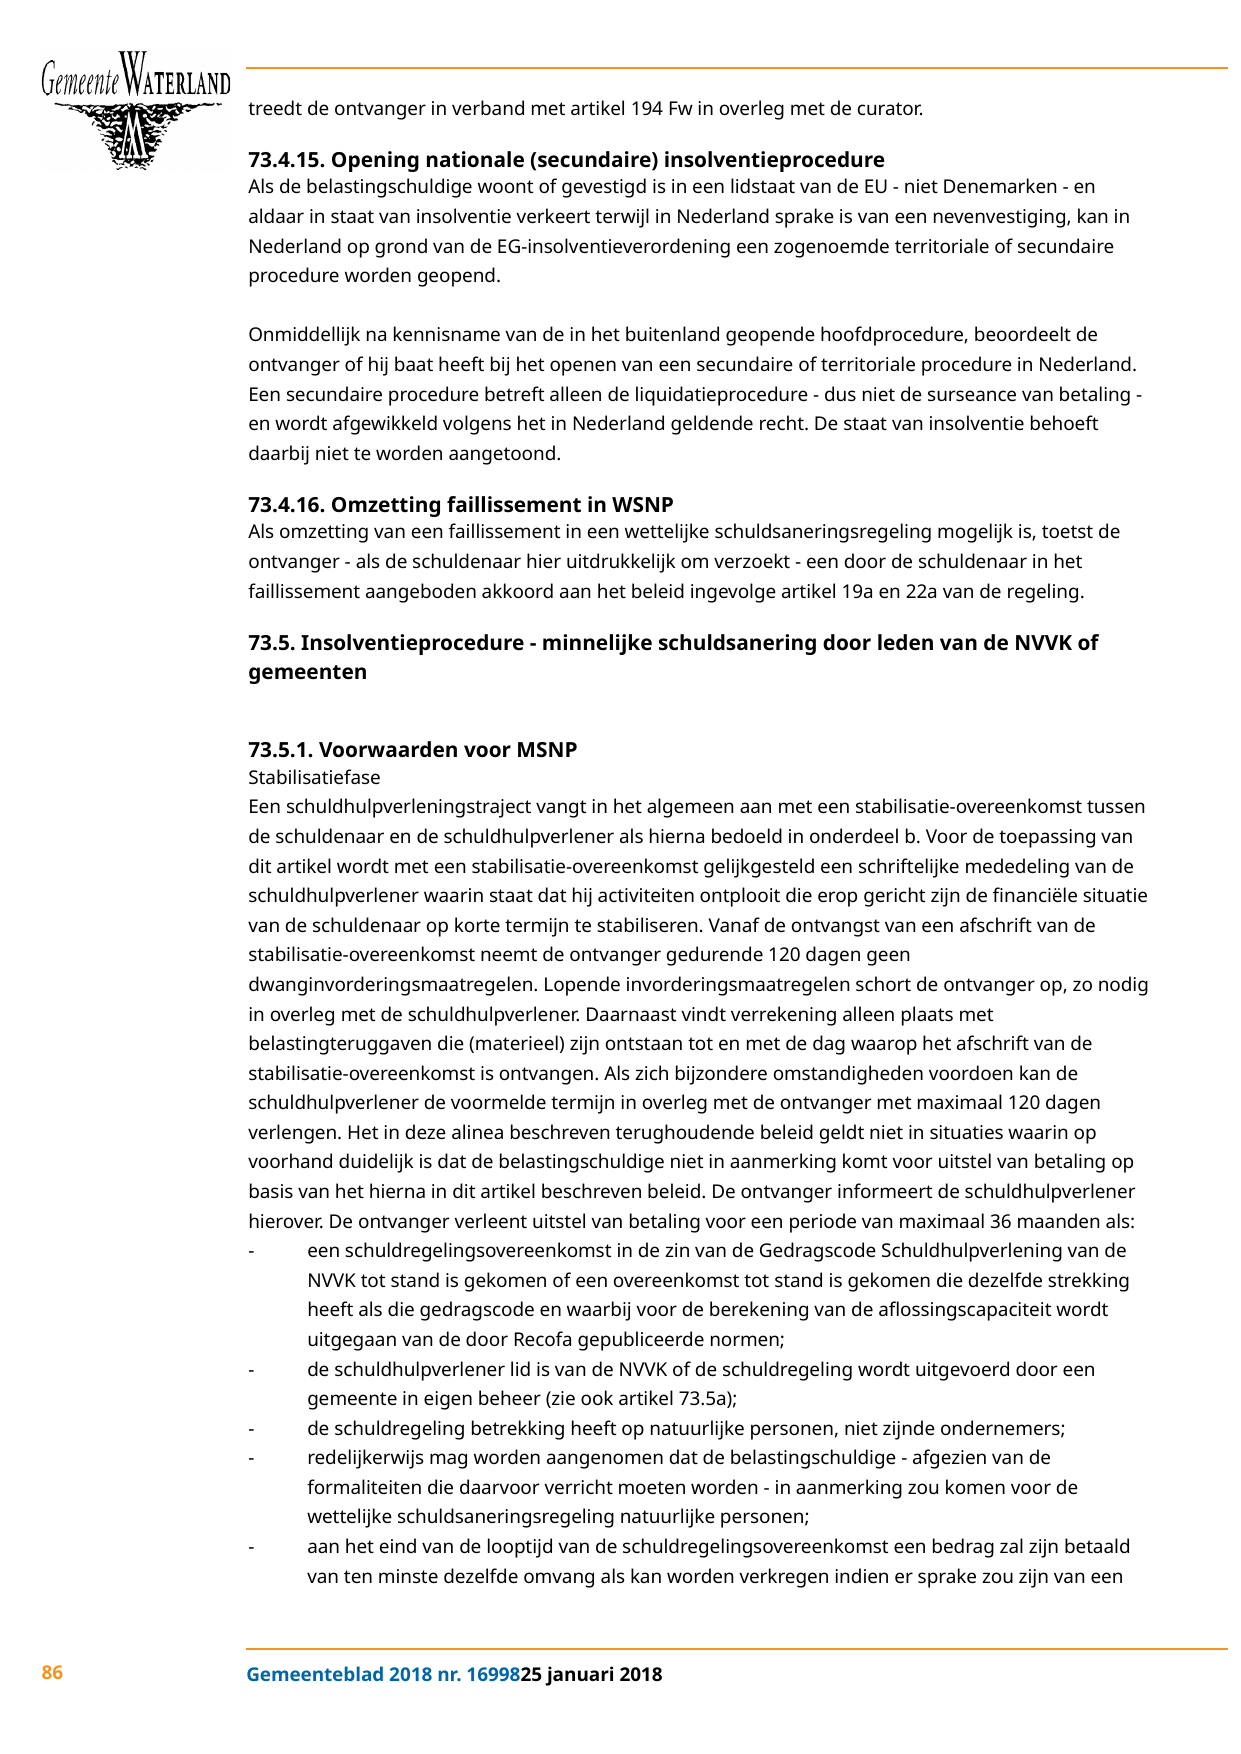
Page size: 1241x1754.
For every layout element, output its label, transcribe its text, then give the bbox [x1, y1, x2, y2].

text Stabilisatiefase [248, 764, 1152, 790]
text Een schuldhulpverleningstraject vangt in het algemeen aan met een stabilisatie-overeenkomst tussen de schuldenaar en de schuldhulpverlener als hierna bedoeld in onderdeel b. Voor de toepassing van dit artikel wordt met een stabilisatie-overeenkomst gelijkgesteld een schriftelijke mededeling van de schuldhulpverlener waarin staat dat hij activiteiten ontplooit die erop gericht zijn de financiële situatie van de schuldenaar op korte termijn te stabiliseren. Vanaf de ontvangst van een afschrift van de stabilisatie-overeenkomst neemt de ontvanger gedurende 120 dagen geen dwanginvorderingsmaatregelen. Lopende invorderingsmaatregelen schort de ontvanger op, zo nodig in overleg met de schuldhulpverlener. Daarnaast vindt verrekening alleen plaats met belastingteruggaven die (materieel) zijn ontstaan tot en met de dag waarop het afschrift van de stabilisatie-overeenkomst is ontvangen. Als zich bijzondere omstandigheden voordoen kan de schuldhulpverlener de voormelde termijn in overleg met de ontvanger met maximaal 120 dagen verlengen. Het in deze alinea beschreven terughoudende beleid geldt niet in situaties waarin op voorhand duidelijk is dat de belastingschuldige niet in aanmerking komt voor uitstel van betaling op basis van het hierna in dit artikel beschreven beleid. De ontvanger informeert de schuldhulpverlener hierover. De ontvanger verleent uitstel van betaling voor een periode van maximaal 36 maanden als: [248, 794, 1152, 1233]
list de schuldhulpverlener lid is van de NVVK of de schuldregeling wordt uitgevoerd door een gemeente in eigen beheer (zie ook artikel 73.5a); [248, 1356, 1152, 1411]
text 73.5. Insolventieprocedure - minnelijke schuldsanering door leden van de NVVK of gemeenten [248, 628, 1152, 685]
list aan het eind van de looptijd van de schuldregelingsovereenkomst een bedrag zal zijn betaald van ten minste dezelfde omvang als kan worden verkregen indien er sprake zou zijn van een [248, 1533, 1152, 1588]
text Als omzetting van een faillissement in een wettelijke schuldsaneringsregeling mogelijk is, toetst de ontvanger - als de schuldenaar hier uitdrukkelijk om verzoekt - een door de schuldenaar in het faillissement aangeboden akkoord aan het beleid ingevolge artikel 19a en 22a van de regeling. [248, 519, 1152, 604]
text Als de belastingschuldige woont of gevestigd is in een lidstaat van de EU - niet Denemarken - en aldaar in staat van insolventie verkeert terwijl in Nederland sprake is van een nevenvestiging, kan in Nederland op grond van de EG-insolventieverordening een zogenoemde territoriale of secundaire procedure worden geopend. [248, 174, 1152, 288]
text 73.4.15. Opening nationale (secundaire) insolventieprocedure [248, 145, 1152, 174]
list de schuldregeling betrekking heeft op natuurlijke personen, niet zijnde ondernemers; [248, 1415, 1152, 1441]
list redelijkerwijs mag worden aangenomen dat de belastingschuldige - afgezien van de formaliteiten die daarvoor verricht moeten worden - in aanmerking zou komen voor de wettelijke schuldsaneringsregeling natuurlijke personen; [248, 1444, 1152, 1529]
text 73.5.1. Voorwaarden voor MSNP [248, 736, 1152, 764]
picture [41, 47, 231, 172]
text 73.4.16. Omzetting faillissement in WSNP [248, 490, 1152, 519]
list een schuldregelingsovereenkomst in de zin van de Gedragscode Schuldhulpverlening van de NVVK tot stand is gekomen of een overeenkomst tot stand is gekomen die dezelfde strekking heeft als die gedragscode en waarbij voor de berekening van de aflossingscapaciteit wordt uitgegaan van de door Recofa gepubliceerde normen; [248, 1237, 1152, 1352]
text treedt de ontvanger in verband met artikel 194 Fw in overleg met de curator. [248, 95, 1152, 121]
text Onmiddellijk na kennisname van de in het buitenland geopende hoofdprocedure, beoordeelt de ontvanger of hij baat heeft bij het openen van een secundaire of territoriale procedure in Nederland. Een secundaire procedure betreft alleen de liquidatieprocedure - dus niet de surseance van betaling - en wordt afgewikkeld volgens het in Nederland geldende recht. De staat van insolventie behoeft daarbij niet te worden aangetoond. [248, 322, 1152, 466]
